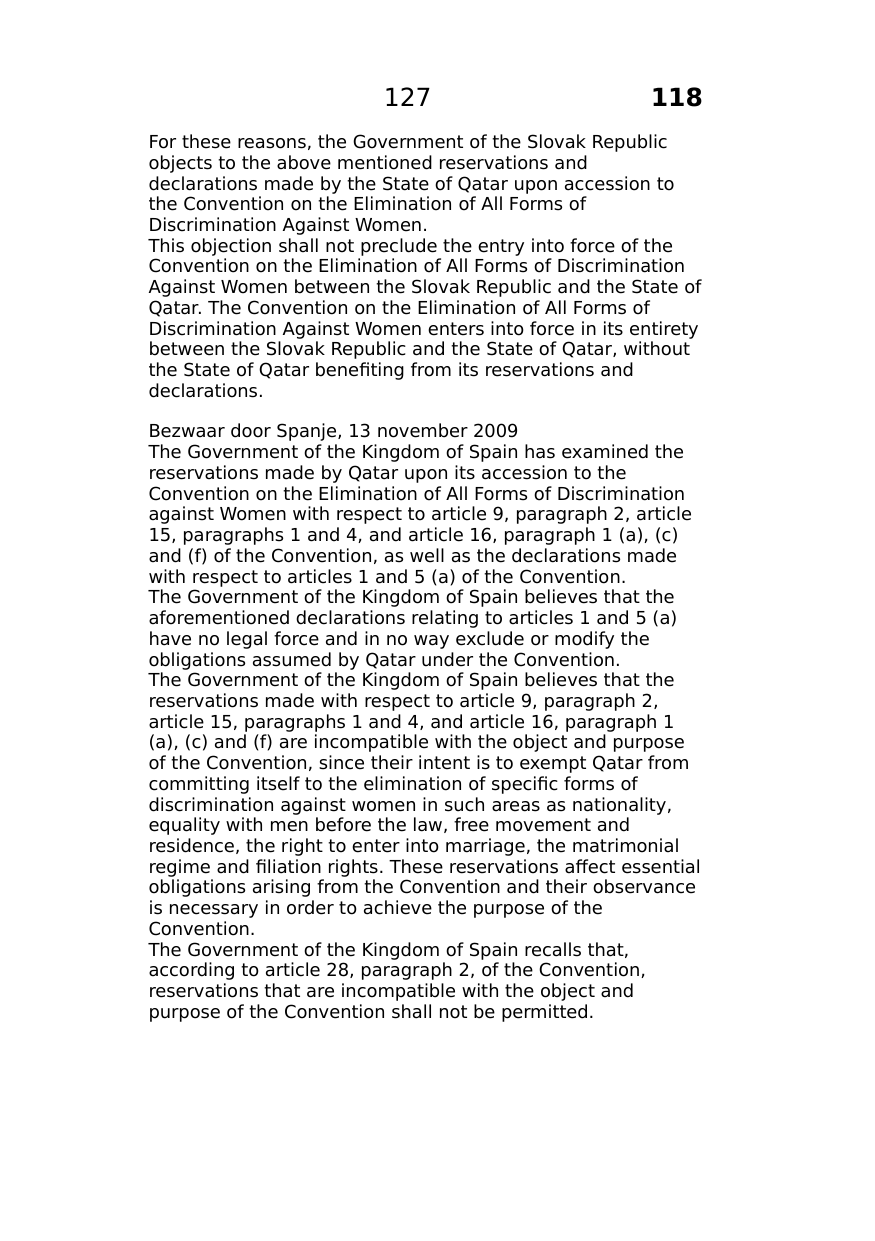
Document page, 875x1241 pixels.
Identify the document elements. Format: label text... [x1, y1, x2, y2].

text Bezwaar door Spanje, 13 november 2009 [148, 421, 703, 442]
text For these reasons, the Government of the Slovak Republic objects to the above mentioned reservations and declarations made by the State of Qatar upon accession to the Convention on the Elimination of All Forms of Discrimination Against Women. [148, 132, 703, 236]
text The Government of the Kingdom of Spain has examined the reservations made by Qatar upon its accession to the Convention on the Elimination of All Forms of Discrimination against Women with respect to article 9, paragraph 2, article 15, paragraphs 1 and 4, and article 16, paragraph 1 (a), (c) and (f) of the Convention, as well as the declarations made with respect to articles 1 and 5 (a) of the Convention. [148, 442, 703, 587]
text The Government of the Kingdom of Spain believes that the reservations made with respect to article 9, paragraph 2, article 15, paragraphs 1 and 4, and article 16, paragraph 1 (a), (c) and (f) are incompatible with the object and purpose of the Convention, since their intent is to exempt Qatar from committing itself to the elimination of specific forms of discrimination against women in such areas as nationality, equality with men before the law, free movement and residence, the right to enter into marriage, the matrimonial regime and filiation rights. These reservations affect essential obligations arising from the Convention and their observance is necessary in order to achieve the purpose of the Convention. [148, 670, 703, 939]
text This objection shall not preclude the entry into force of the Convention on the Elimination of All Forms of Discrimination Against Women between the Slovak Republic and the State of Qatar. The Convention on the Elimination of All Forms of Discrimination Against Women enters into force in its entirety between the Slovak Republic and the State of Qatar, without the State of Qatar benefiting from its reservations and declarations. [148, 236, 703, 401]
text The Government of the Kingdom of Spain believes that the aforementioned declarations relating to articles 1 and 5 (a) have no legal force and in no way exclude or modify the obligations assumed by Qatar under the Convention. [148, 587, 703, 670]
text The Government of the Kingdom of Spain recalls that, according to article 28, paragraph 2, of the Convention, reservations that are incompatible with the object and purpose of the Convention shall not be permitted. [148, 939, 703, 1022]
